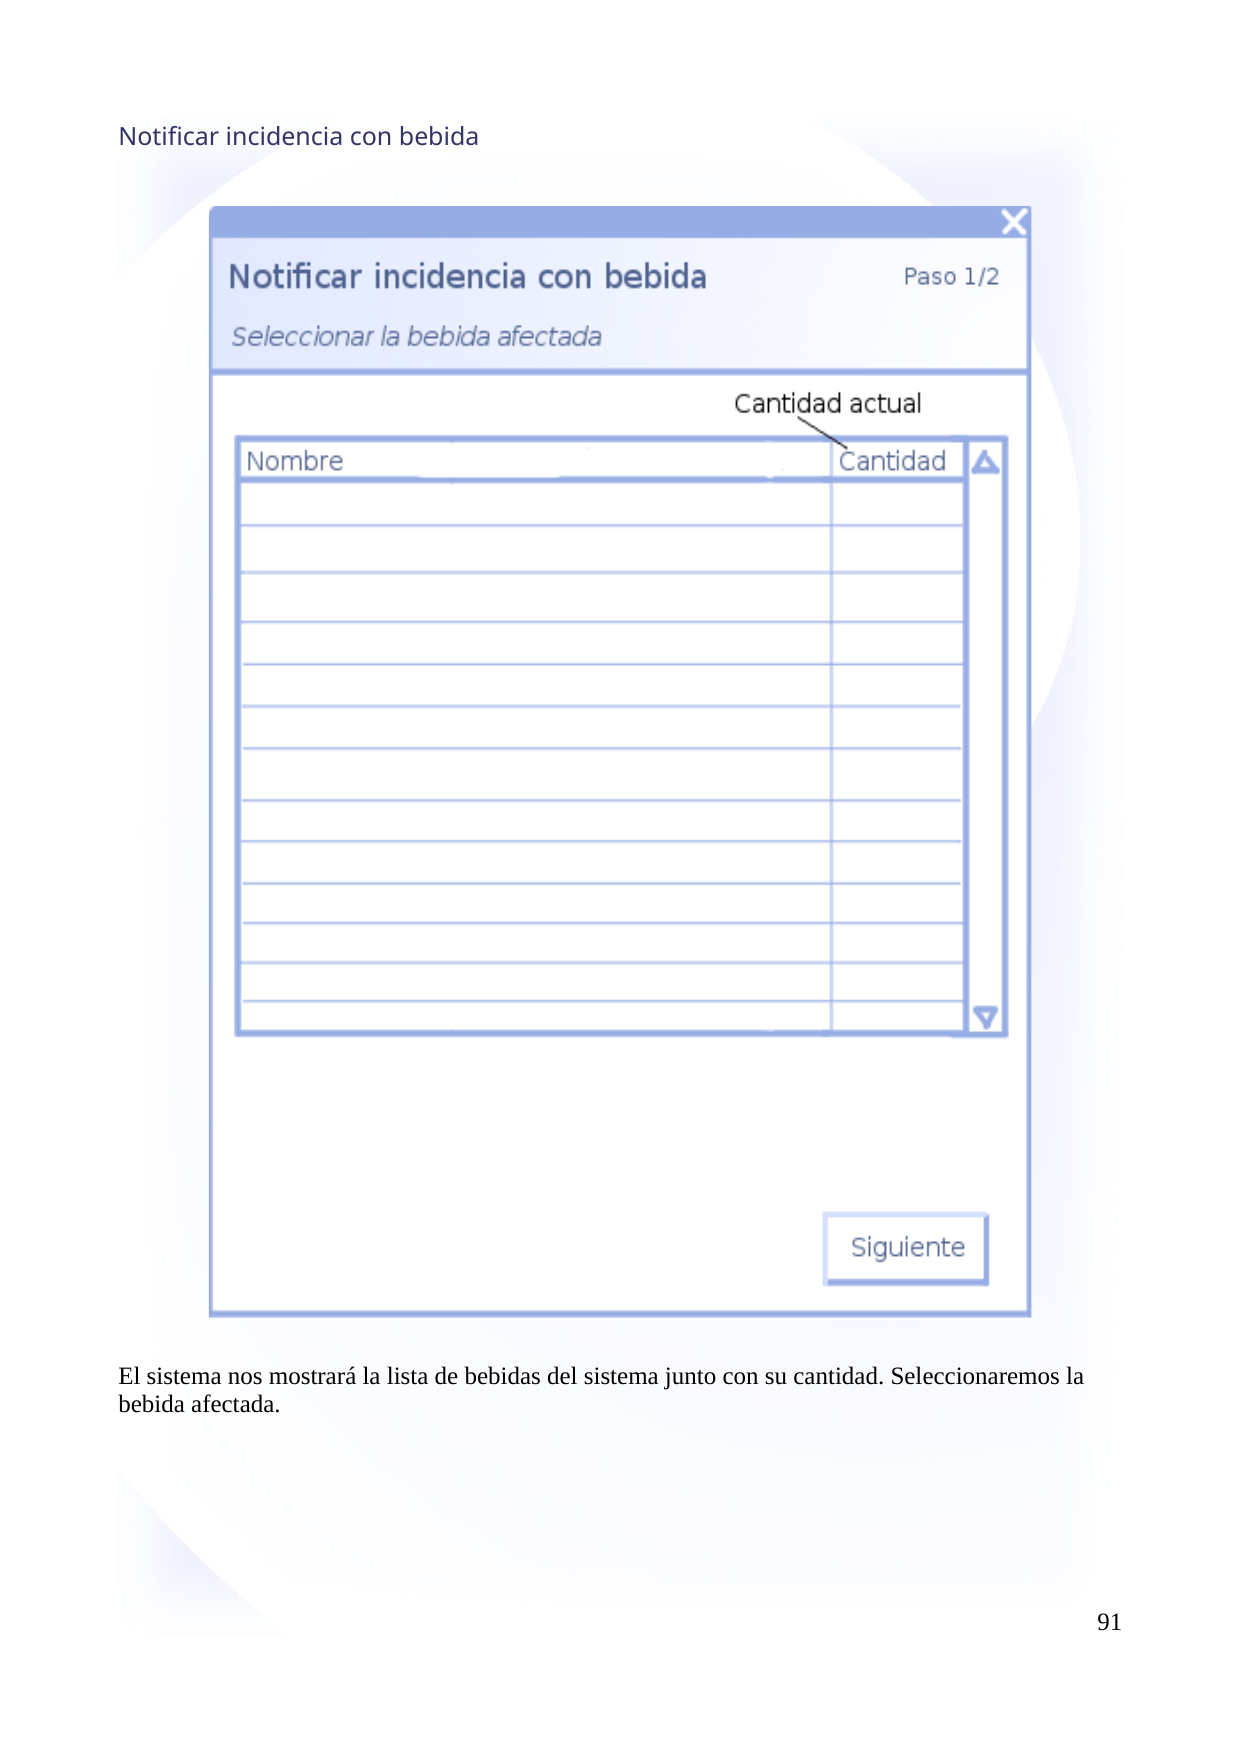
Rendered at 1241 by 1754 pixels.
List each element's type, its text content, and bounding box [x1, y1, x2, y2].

text El sistema nos mostrará la lista de bebidas del sistema junto con su cantidad. Seleccionaremos la bebida afectada. [118, 1361, 1122, 1418]
subtitle Notificar incidencia con bebida [118, 118, 1122, 152]
picture [118, 1418, 1122, 1636]
picture [118, 152, 1122, 1361]
